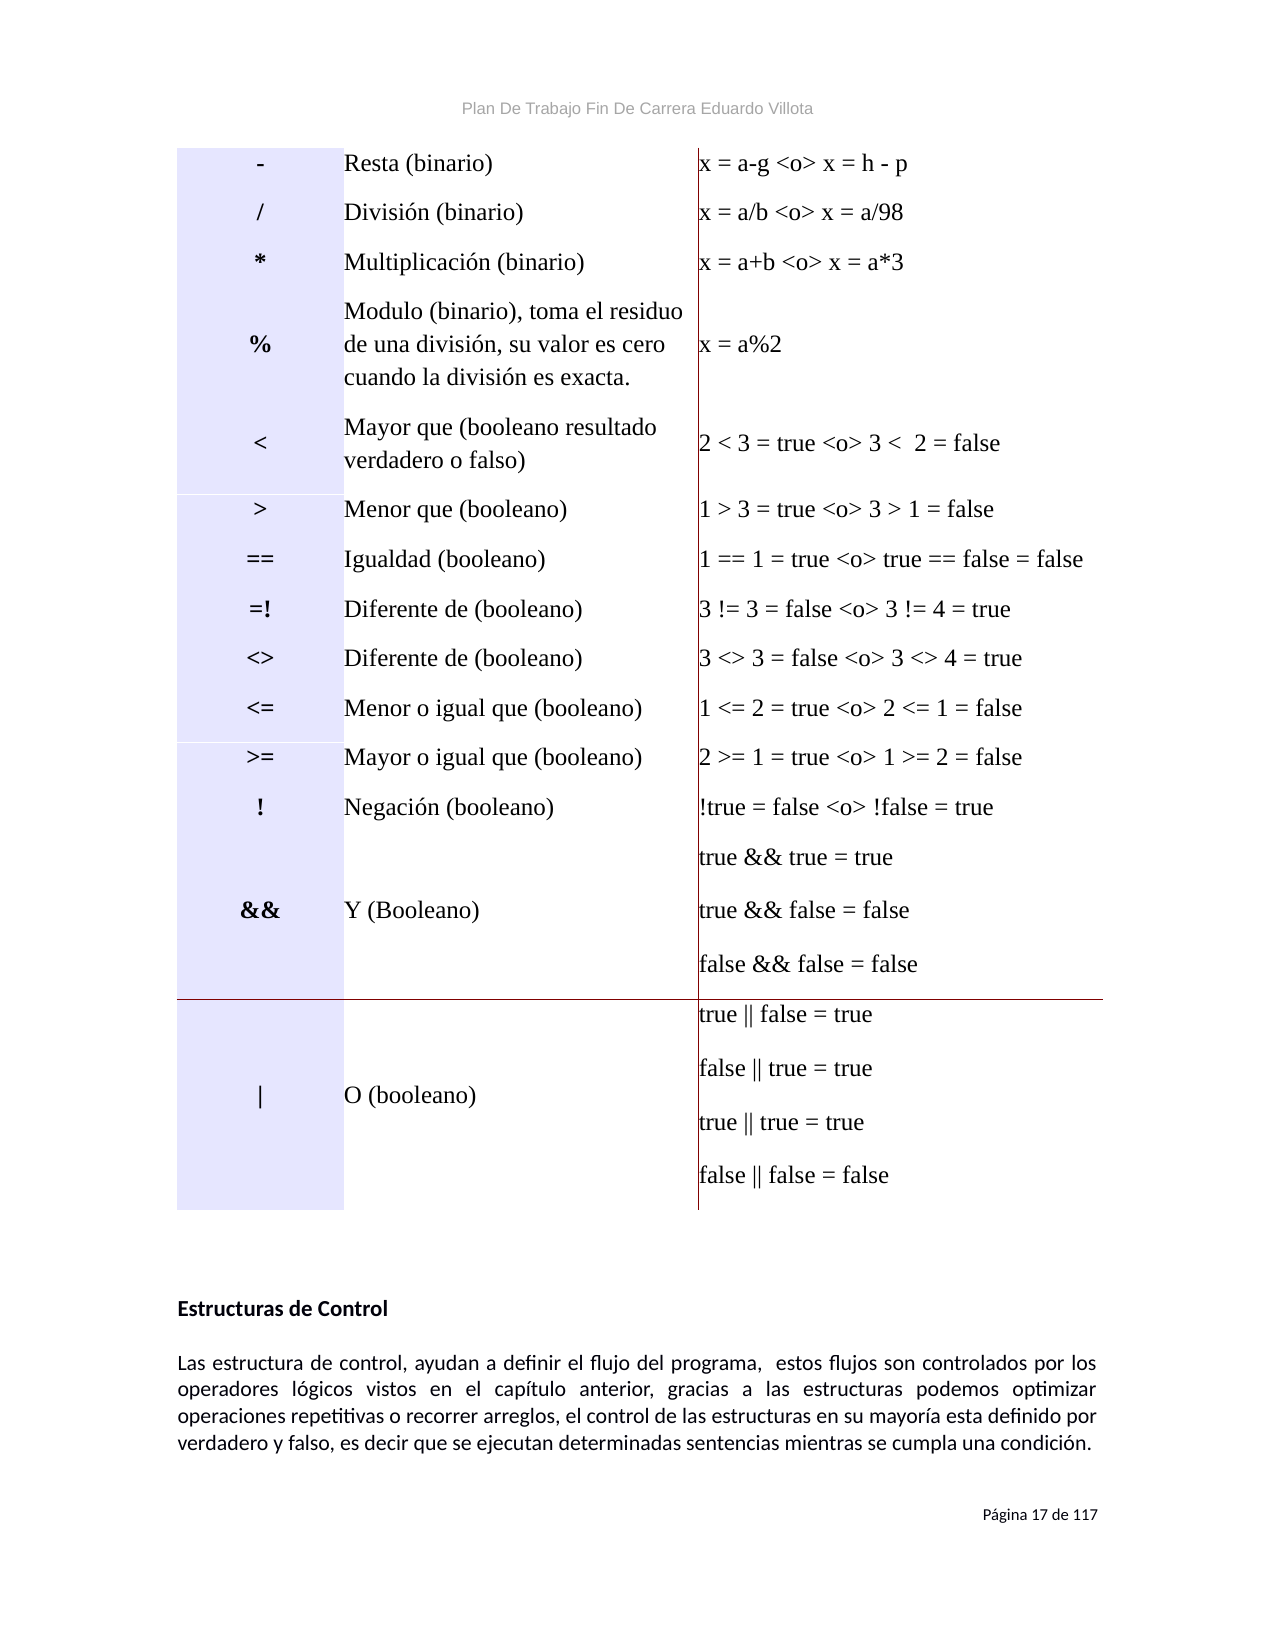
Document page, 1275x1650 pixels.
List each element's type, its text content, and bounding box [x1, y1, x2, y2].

table_cell Resta (binario) [344, 148, 698, 197]
table_cell !true = false <o> !false = true [699, 792, 1103, 842]
table_cell Diferente de (booleano) [344, 594, 698, 643]
table_cell ! [177, 792, 344, 842]
table_cell 2 >= 1 = true <o> 1 >= 2 = false [699, 743, 1103, 792]
table_cell > [177, 495, 344, 544]
table_cell 3 <> 3 = false <o> 3 <> 4 = true [699, 643, 1103, 693]
table_cell x = a+b <o> x = a*3 [699, 247, 1103, 296]
table_cell Multiplicación (binario) [344, 247, 698, 296]
table_cell x = a/b <o> x = a/98 [699, 197, 1103, 247]
table_cell <> [177, 643, 344, 693]
table_cell Menor o igual que (booleano) [344, 693, 698, 742]
table_cell Negación (booleano) [344, 792, 698, 842]
text Estructuras de Control [177, 1294, 1098, 1322]
table_cell Diferente de (booleano) [344, 643, 698, 693]
table_cell Igualdad (booleano) [344, 544, 698, 594]
table_cell | [177, 1000, 344, 1210]
table_cell Menor que (booleano) [344, 495, 698, 544]
table_cell >= [177, 743, 344, 792]
table_cell Mayor que (booleano resultado verdadero o falso) [344, 412, 698, 494]
table_cell - [177, 148, 344, 197]
table_cell División (binario) [344, 197, 698, 247]
table_cell / [177, 197, 344, 247]
table_cell true || false = true false || true = true true || true = true false || false = false [699, 1000, 1103, 1210]
table_cell Modulo (binario), toma el residuo de una división, su valor es cero cuando la división es exacta. [344, 296, 698, 412]
table_cell % [177, 296, 344, 412]
table_cell 1 > 3 = true <o> 3 > 1 = false [699, 495, 1103, 544]
table_cell == [177, 544, 344, 594]
table_cell Mayor o igual que (booleano) [344, 743, 698, 792]
table_cell < [177, 412, 344, 494]
table_cell =! [177, 594, 344, 643]
text Las estructura de control, ayudan a definir el flujo del programa, estos flujos son controlados por los operadores lógicos vistos en el capítulo anterior, gracias a las estructuras podemos optimizar operaciones repetitivas o recorrer arreglos, el control de las estructuras en su mayoría esta definido por verdadero y falso, es decir que se ejecutan determinadas sentencias mientras se cumpla una condición. [177, 1349, 1098, 1456]
table_cell O (booleano) [344, 1000, 698, 1210]
table_cell x = a%2 [699, 296, 1103, 412]
table_cell && [177, 842, 344, 999]
table_cell x = a-g <o> x = h - p [699, 148, 1103, 197]
table_cell 1 == 1 = true <o> true == false = false [699, 544, 1103, 594]
table_cell 1 <= 2 = true <o> 2 <= 1 = false [699, 693, 1103, 742]
table_cell 3 != 3 = false <o> 3 != 4 = true [699, 594, 1103, 643]
table_cell <= [177, 693, 344, 742]
table_cell true && true = true true && false = false false && false = false [699, 842, 1103, 999]
table_cell Y (Booleano) [344, 842, 698, 999]
table_cell * [177, 247, 344, 296]
table_cell 2 < 3 = true <o> 3 < 2 = false [699, 412, 1103, 494]
